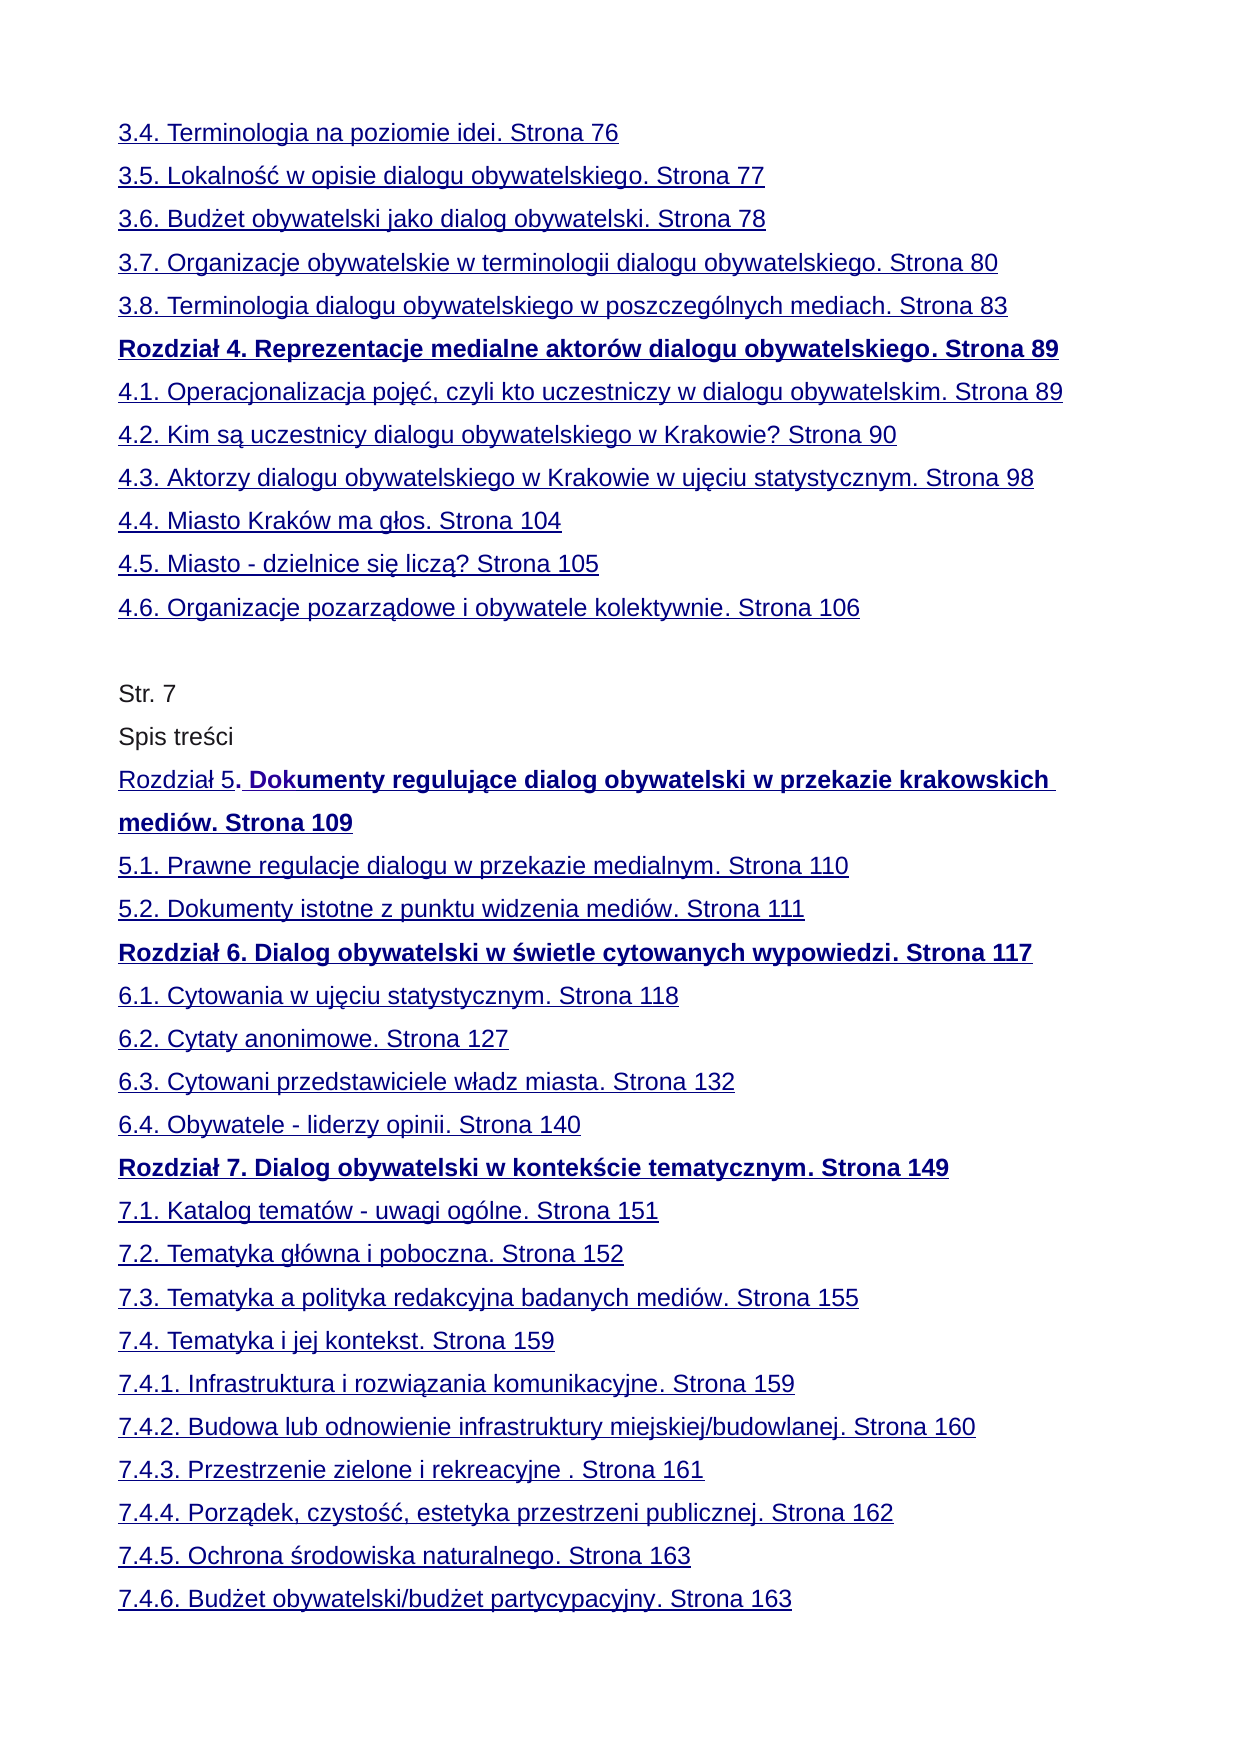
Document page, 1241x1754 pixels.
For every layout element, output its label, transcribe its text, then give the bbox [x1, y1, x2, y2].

text Rozdział 4. Reprezentacje medialne aktorów dialogu obywatelskiego. Strona 89 [118, 334, 1122, 362]
text 7.3. Tematyka a polityka redakcyjna badanych mediów. Strona 155 [118, 1282, 1122, 1311]
text 7.4.6. Budżet obywatelski/budżet partycypacyjny. Strona 163 [118, 1584, 1122, 1613]
text 3.8. Terminologia dialogu obywatelskiego w poszczególnych mediach. Strona 83 [118, 291, 1122, 319]
text 3.4. Terminologia na poziomie idei. Strona 76 [118, 118, 1122, 147]
text 7.2. Tematyka główna i poboczna. Strona 152 [118, 1239, 1122, 1268]
text 4.1. Operacjonalizacja pojęć, czyli kto uczestniczy w dialogu obywatelskim. Strona 89 [118, 377, 1122, 406]
text 5.1. Prawne regulacje dialogu w przekazie medialnym. Strona 110 [118, 851, 1122, 880]
text 3.5. Lokalność w opisie dialogu obywatelskiego. Strona 77 [118, 161, 1122, 190]
text Rozdział 5. Dokumenty regulujące dialog obywatelski w przekazie krakowskich mediów. Strona 109 [118, 765, 1122, 837]
text 6.1. Cytowania w ujęciu statystycznym. Strona 118 [118, 981, 1122, 1009]
text Rozdział 6. Dialog obywatelski w świetle cytowanych wypowiedzi. Strona 117 [118, 937, 1122, 966]
text 3.6. Budżet obywatelski jako dialog obywatelski. Strona 78 [118, 204, 1122, 233]
text 7.4.1. Infrastruktura i rozwiązania komunikacyjne. Strona 159 [118, 1369, 1122, 1397]
text 7.4.2. Budowa lub odnowienie infrastruktury miejskiej/budowlanej. Strona 160 [118, 1412, 1122, 1441]
text 4.5. Miasto - dzielnice się liczą? Strona 105 [118, 549, 1122, 578]
text 6.3. Cytowani przedstawiciele władz miasta. Strona 132 [118, 1067, 1122, 1096]
text Rozdział 7. Dialog obywatelski w kontekście tematycznym. Strona 149 [118, 1153, 1122, 1182]
text 7.4.4. Porządek, czystość, estetyka przestrzeni publicznej. Strona 162 [118, 1498, 1122, 1527]
text 7.4. Tematyka i jej kontekst. Strona 159 [118, 1326, 1122, 1354]
text 4.2. Kim są uczestnicy dialogu obywatelskiego w Krakowie? Strona 90 [118, 420, 1122, 449]
text Spis treści [118, 722, 1122, 751]
text 7.1. Katalog tematów - uwagi ogólne. Strona 151 [118, 1196, 1122, 1225]
text 4.3. Aktorzy dialogu obywatelskiego w Krakowie w ujęciu statystycznym. Strona 98 [118, 463, 1122, 492]
text Str. 7 [118, 679, 1122, 707]
text 3.7. Organizacje obywatelskie w terminologii dialogu obywatelskiego. Strona 80 [118, 247, 1122, 276]
text 5.2. Dokumenty istotne z punktu widzenia mediów. Strona 111 [118, 894, 1122, 923]
text 4.6. Organizacje pozarządowe i obywatele kolektywnie. Strona 106 [118, 592, 1122, 621]
text 6.2. Cytaty anonimowe. Strona 127 [118, 1024, 1122, 1052]
text 7.4.5. Ochrona środowiska naturalnego. Strona 163 [118, 1541, 1122, 1570]
text 7.4.3. Przestrzenie zielone i rekreacyjne . Strona 161 [118, 1455, 1122, 1484]
text 4.4. Miasto Kraków ma głos. Strona 104 [118, 506, 1122, 535]
text 6.4. Obywatele - liderzy opinii. Strona 140 [118, 1110, 1122, 1139]
